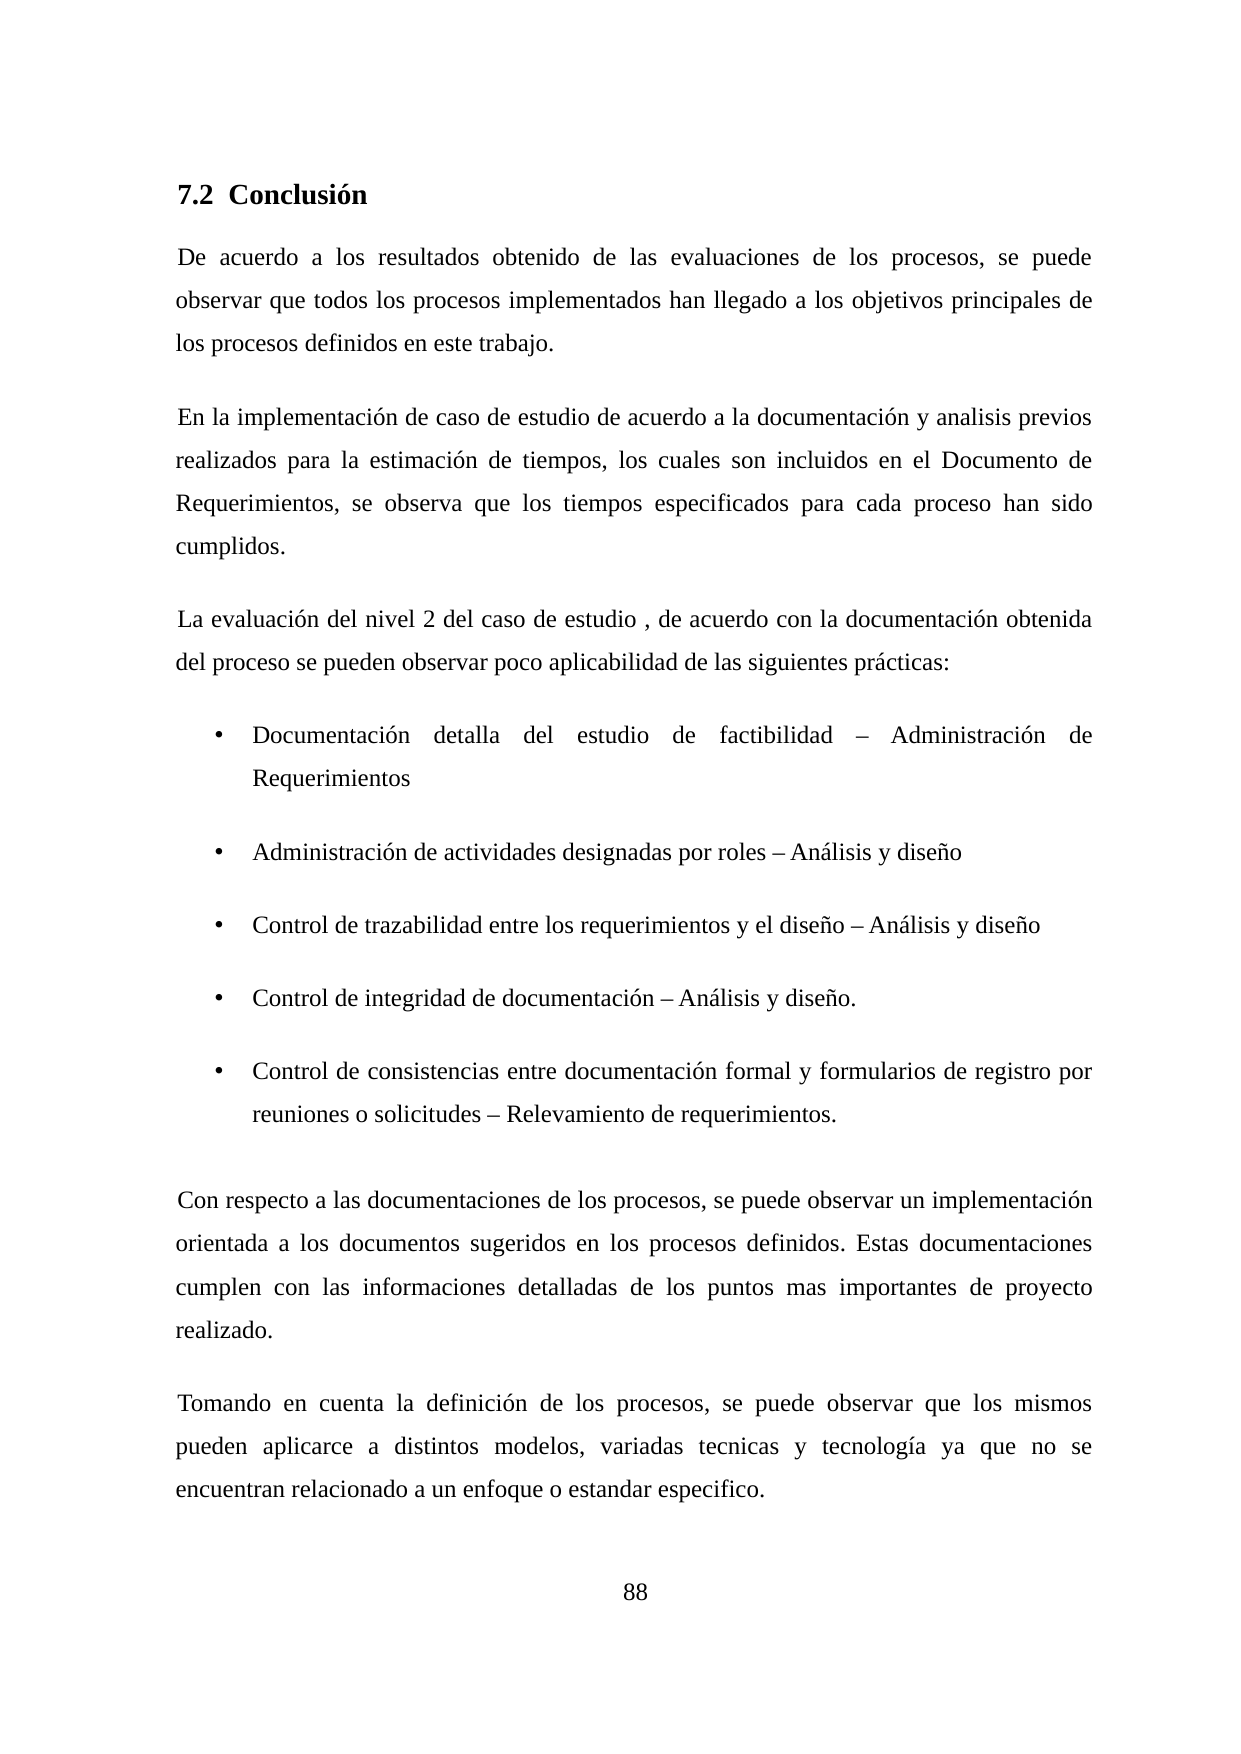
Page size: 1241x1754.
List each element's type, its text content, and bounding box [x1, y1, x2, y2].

list Control de consistencias entre documentación formal y formularios de registro por reuniones o solicitudes – Relevamiento de requerimientos. [214, 1056, 1093, 1128]
list Control de integridad de documentación – Análisis y diseño. [214, 983, 1093, 1012]
list Documentación detalla del estudio de factibilidad – Administración de Requerimientos [214, 720, 1093, 792]
text Tomando en cuenta la definición de los procesos, se puede observar que los mismos pueden aplicarce a distintos modelos, variadas tecnicas y tecnología ya que no se encuentran relacionado a un enfoque o estandar especifico. [175, 1388, 1093, 1503]
text Con respecto a las documentaciones de los procesos, se puede observar un implementación orientada a los documentos sugeridos en los procesos definidos. Estas documentaciones cumplen con las informaciones detalladas de los puntos mas importantes de proyecto realizado. [175, 1185, 1093, 1343]
text La evaluación del nivel 2 del caso de estudio , de acuerdo con la documentación obtenida del proceso se pueden observar poco aplicabilidad de las siguientes prácticas: [175, 604, 1093, 676]
subtitle 7.2 Conclusión [177, 177, 1093, 211]
list Administración de actividades designadas por roles – Análisis y diseño [214, 837, 1093, 865]
list Control de trazabilidad entre los requerimientos y el diseño – Análisis y diseño [214, 910, 1093, 938]
text De acuerdo a los resultados obtenido de las evaluaciones de los procesos, se puede observar que todos los procesos implementados han llegado a los objetivos principales de los procesos definidos en este trabajo. [175, 242, 1093, 357]
text En la implementación de caso de estudio de acuerdo a la documentación y analisis previos realizados para la estimación de tiempos, los cuales son incluidos en el Documento de Requerimientos, se observa que los tiempos especificados para cada proceso han sido cumplidos. [175, 402, 1093, 560]
